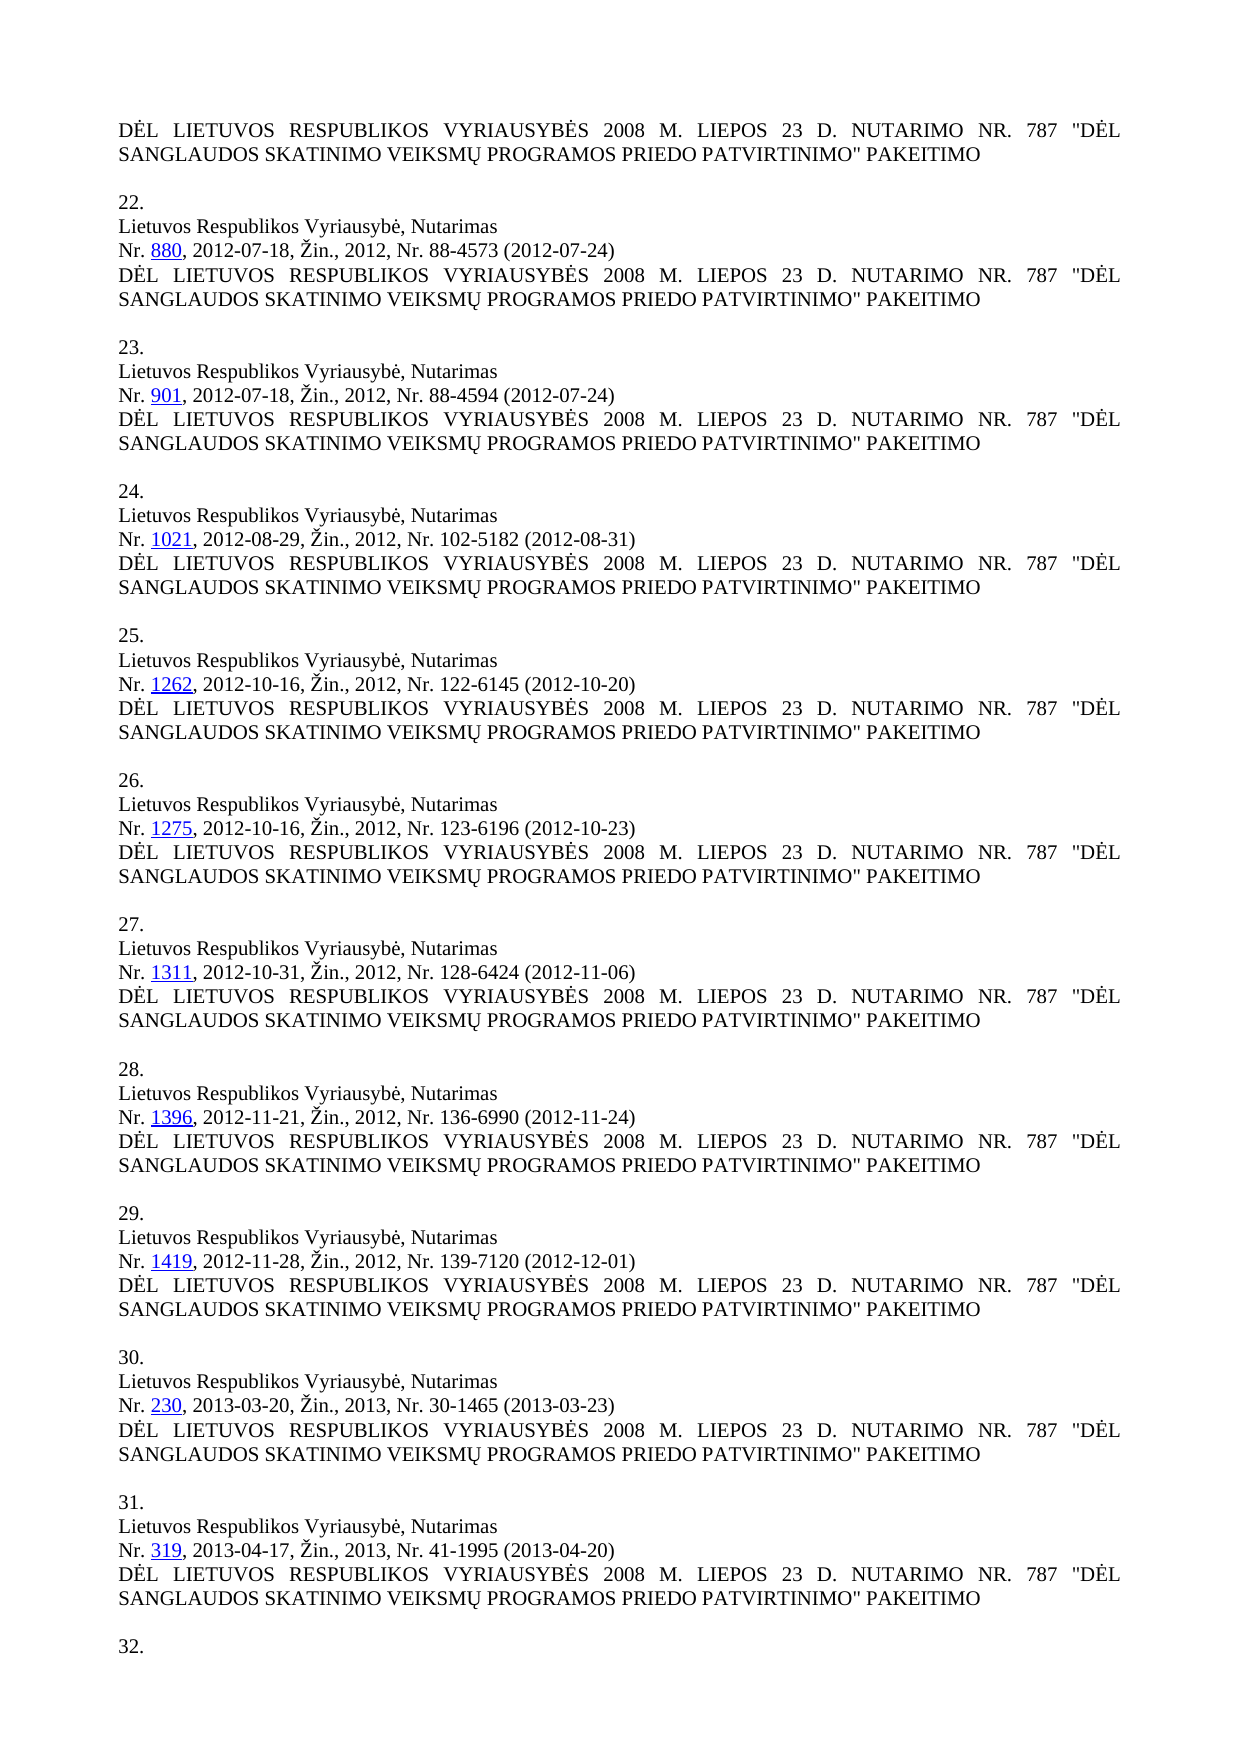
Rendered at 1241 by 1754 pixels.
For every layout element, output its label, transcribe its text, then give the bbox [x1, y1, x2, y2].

text DĖL LIETUVOS RESPUBLIKOS VYRIAUSYBĖS 2008 M. LIEPOS 23 D. NUTARIMO NR. 787 "DĖL SANGLAUDOS SKATINIMO VEIKSMŲ PROGRAMOS PRIEDO PATVIRTINIMO" PAKEITIMO [118, 696, 1122, 744]
text Lietuvos Respublikos Vyriausybė, Nutarimas [118, 647, 1122, 672]
text 23. [118, 335, 1122, 359]
text Lietuvos Respublikos Vyriausybė, Nutarimas [118, 359, 1122, 383]
text 25. [118, 623, 1122, 647]
text DĖL LIETUVOS RESPUBLIKOS VYRIAUSYBĖS 2008 M. LIEPOS 23 D. NUTARIMO NR. 787 "DĖL SANGLAUDOS SKATINIMO VEIKSMŲ PROGRAMOS PRIEDO PATVIRTINIMO" PAKEITIMO [118, 1273, 1122, 1321]
text DĖL LIETUVOS RESPUBLIKOS VYRIAUSYBĖS 2008 M. LIEPOS 23 D. NUTARIMO NR. 787 "DĖL SANGLAUDOS SKATINIMO VEIKSMŲ PROGRAMOS PRIEDO PATVIRTINIMO" PAKEITIMO [118, 1562, 1122, 1610]
text 28. [118, 1057, 1122, 1081]
text Nr. 319, 2013-04-17, Žin., 2013, Nr. 41-1995 (2013-04-20) [118, 1538, 1122, 1562]
text DĖL LIETUVOS RESPUBLIKOS VYRIAUSYBĖS 2008 M. LIEPOS 23 D. NUTARIMO NR. 787 "DĖL SANGLAUDOS SKATINIMO VEIKSMŲ PROGRAMOS PRIEDO PATVIRTINIMO" PAKEITIMO [118, 1417, 1122, 1466]
text 31. [118, 1490, 1122, 1514]
text Nr. 880, 2012-07-18, Žin., 2012, Nr. 88-4573 (2012-07-24) [118, 238, 1122, 262]
text Nr. 1396, 2012-11-21, Žin., 2012, Nr. 136-6990 (2012-11-24) [118, 1105, 1122, 1129]
text Lietuvos Respublikos Vyriausybė, Nutarimas [118, 792, 1122, 816]
text Nr. 901, 2012-07-18, Žin., 2012, Nr. 88-4594 (2012-07-24) [118, 383, 1122, 407]
text Lietuvos Respublikos Vyriausybė, Nutarimas [118, 214, 1122, 238]
text 29. [118, 1201, 1122, 1225]
text Lietuvos Respublikos Vyriausybė, Nutarimas [118, 936, 1122, 960]
text Lietuvos Respublikos Vyriausybė, Nutarimas [118, 1225, 1122, 1249]
text DĖL LIETUVOS RESPUBLIKOS VYRIAUSYBĖS 2008 M. LIEPOS 23 D. NUTARIMO NR. 787 "DĖL SANGLAUDOS SKATINIMO VEIKSMŲ PROGRAMOS PRIEDO PATVIRTINIMO" PAKEITIMO [118, 407, 1122, 455]
text DĖL LIETUVOS RESPUBLIKOS VYRIAUSYBĖS 2008 M. LIEPOS 23 D. NUTARIMO NR. 787 "DĖL SANGLAUDOS SKATINIMO VEIKSMŲ PROGRAMOS PRIEDO PATVIRTINIMO" PAKEITIMO [118, 262, 1122, 311]
text Nr. 230, 2013-03-20, Žin., 2013, Nr. 30-1465 (2013-03-23) [118, 1393, 1122, 1417]
text Nr. 1275, 2012-10-16, Žin., 2012, Nr. 123-6196 (2012-10-23) [118, 816, 1122, 840]
text DĖL LIETUVOS RESPUBLIKOS VYRIAUSYBĖS 2008 M. LIEPOS 23 D. NUTARIMO NR. 787 "DĖL SANGLAUDOS SKATINIMO VEIKSMŲ PROGRAMOS PRIEDO PATVIRTINIMO" PAKEITIMO [118, 118, 1122, 166]
text Lietuvos Respublikos Vyriausybė, Nutarimas [118, 1369, 1122, 1393]
text 27. [118, 912, 1122, 936]
text DĖL LIETUVOS RESPUBLIKOS VYRIAUSYBĖS 2008 M. LIEPOS 23 D. NUTARIMO NR. 787 "DĖL SANGLAUDOS SKATINIMO VEIKSMŲ PROGRAMOS PRIEDO PATVIRTINIMO" PAKEITIMO [118, 840, 1122, 888]
text Nr. 1262, 2012-10-16, Žin., 2012, Nr. 122-6145 (2012-10-20) [118, 672, 1122, 696]
text DĖL LIETUVOS RESPUBLIKOS VYRIAUSYBĖS 2008 M. LIEPOS 23 D. NUTARIMO NR. 787 "DĖL SANGLAUDOS SKATINIMO VEIKSMŲ PROGRAMOS PRIEDO PATVIRTINIMO" PAKEITIMO [118, 1129, 1122, 1177]
text 22. [118, 190, 1122, 214]
text Nr. 1311, 2012-10-31, Žin., 2012, Nr. 128-6424 (2012-11-06) [118, 960, 1122, 984]
text 24. [118, 479, 1122, 503]
text Lietuvos Respublikos Vyriausybė, Nutarimas [118, 503, 1122, 527]
text Lietuvos Respublikos Vyriausybė, Nutarimas [118, 1514, 1122, 1538]
text Nr. 1021, 2012-08-29, Žin., 2012, Nr. 102-5182 (2012-08-31) [118, 527, 1122, 551]
text DĖL LIETUVOS RESPUBLIKOS VYRIAUSYBĖS 2008 M. LIEPOS 23 D. NUTARIMO NR. 787 "DĖL SANGLAUDOS SKATINIMO VEIKSMŲ PROGRAMOS PRIEDO PATVIRTINIMO" PAKEITIMO [118, 984, 1122, 1032]
text Lietuvos Respublikos Vyriausybė, Nutarimas [118, 1081, 1122, 1105]
text DĖL LIETUVOS RESPUBLIKOS VYRIAUSYBĖS 2008 M. LIEPOS 23 D. NUTARIMO NR. 787 "DĖL SANGLAUDOS SKATINIMO VEIKSMŲ PROGRAMOS PRIEDO PATVIRTINIMO" PAKEITIMO [118, 551, 1122, 599]
text 32. [118, 1634, 1122, 1658]
text 30. [118, 1345, 1122, 1369]
text 26. [118, 768, 1122, 792]
text Nr. 1419, 2012-11-28, Žin., 2012, Nr. 139-7120 (2012-12-01) [118, 1249, 1122, 1273]
